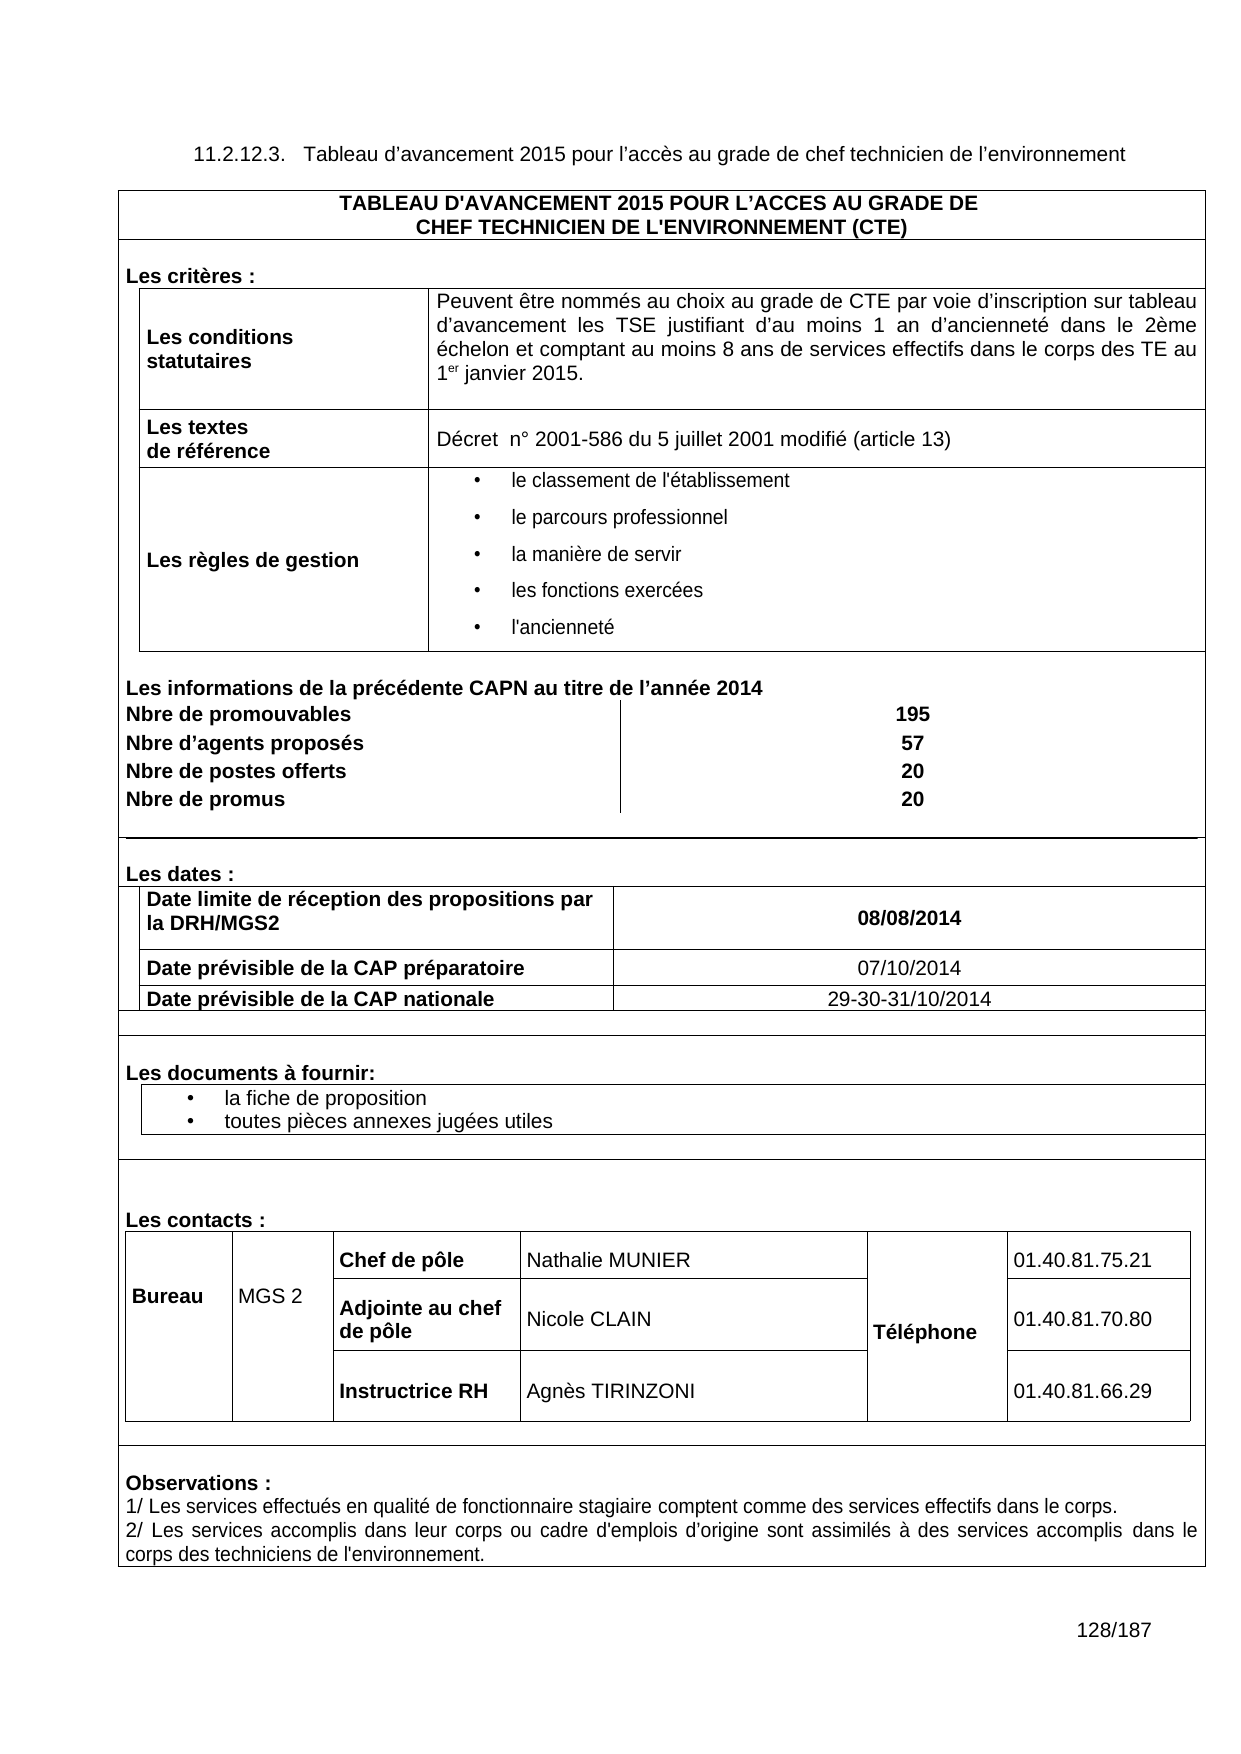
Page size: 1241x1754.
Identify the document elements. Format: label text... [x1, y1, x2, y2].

table_cell [119, 651, 1205, 676]
table_cell 01.40.81.66.29 [1008, 1351, 1190, 1421]
subtitle Tableau d’avancement 2015 pour l’accès au grade de chef technicien de l’environnement [118, 142, 1152, 166]
table_cell [233, 1350, 333, 1421]
table_cell [614, 1011, 1205, 1035]
table_cell 57 [621, 728, 1205, 756]
table_cell Nbre de promouvables [119, 700, 620, 728]
table_cell 08/08/2014 [614, 887, 1205, 949]
table_cell Adjointe au chef de pôle [334, 1279, 520, 1350]
table_cell Observations : 1/ Les services effectués en qualité de fonctionnaire stagiaire comptent comme des services effectifs dans le corps. 2/ Les services accomplis dans leur corps ou cadre d'emplois d’origine sont assimilés à des services accomplis dans le corps des techniciens de l'environnement. [119, 1446, 1205, 1566]
table_cell [119, 887, 139, 1010]
table_header Téléphone [868, 1232, 1007, 1421]
table_cell Date limite de réception des propositions par la DRH/MGS2 [140, 887, 613, 949]
table_cell Les documents à fournir: [119, 1036, 1205, 1084]
table_header 01.40.81.75.21 [1008, 1232, 1190, 1278]
table_cell la fiche de proposition toutes pièces annexes jugées utiles [142, 1085, 1205, 1133]
table_header Chef de pôle [334, 1232, 520, 1278]
table_cell 195 [621, 700, 1205, 728]
table_cell le classement de l'établissement le parcours professionnel la manière de servir les fonctions exercées l'ancienneté [429, 468, 1205, 651]
table_cell Agnès TIRINZONI [521, 1351, 867, 1421]
table_header MGS 2 [233, 1232, 333, 1350]
table_cell 20 [621, 756, 1205, 784]
table_header Nathalie MUNIER [521, 1232, 867, 1278]
table_cell Peuvent être nommés au choix au grade de CTE par voie d’inscription sur tableau d’avancement les TSE justifiant d’au moins 1 an d’ancienneté dans le 2ème échelon et comptant au moins 8 ans de services effectifs dans le corps des TE au 1er janvier 2015. [429, 289, 1205, 409]
table_cell Nbre d’agents proposés [119, 728, 620, 756]
table_cell Date prévisible de la CAP nationale [140, 986, 613, 1010]
table_cell [119, 1084, 141, 1133]
table_cell [119, 1421, 1205, 1445]
table_cell 20 [621, 785, 1205, 813]
table_cell Les règles de gestion [140, 468, 428, 651]
table_cell Nbre de promus [119, 785, 620, 813]
table_cell Nbre de postes offerts [119, 756, 620, 784]
table_header TABLEAU D'AVANCEMENT 2015 POUR L’ACCES AU GRADE DE CHEF TECHNICIEN DE L'ENVIRONNEMENT (CTE) [119, 191, 1205, 239]
table_cell [119, 813, 1205, 837]
table_cell Décret n° 2001-586 du 5 juillet 2001 modifié (article 13) [429, 410, 1205, 467]
table_cell [126, 1350, 232, 1421]
table_header Bureau [126, 1232, 232, 1350]
table_cell 01.40.81.70.80 [1008, 1279, 1190, 1350]
table_cell [119, 1134, 1205, 1158]
table_cell 29-30-31/10/2014 [614, 986, 1205, 1010]
table_cell Les informations de la précédente CAPN au titre de l’année 2014 [119, 676, 1205, 700]
table_cell Les conditions statutaires [140, 289, 428, 409]
table_cell 07/10/2014 [614, 950, 1205, 985]
table_cell Nicole CLAIN [521, 1279, 867, 1350]
table_cell Les contacts : [119, 1160, 1205, 1421]
table_cell Les critères : [119, 240, 1205, 288]
table_cell Date prévisible de la CAP préparatoire [140, 950, 613, 985]
table_cell [119, 467, 139, 651]
table_cell [119, 1011, 613, 1035]
table_cell Instructrice RH [334, 1351, 520, 1421]
table_cell Les textes de référence [140, 410, 428, 467]
table_cell [119, 288, 139, 409]
table_cell Les dates : [119, 838, 1205, 886]
table_cell [119, 409, 139, 467]
